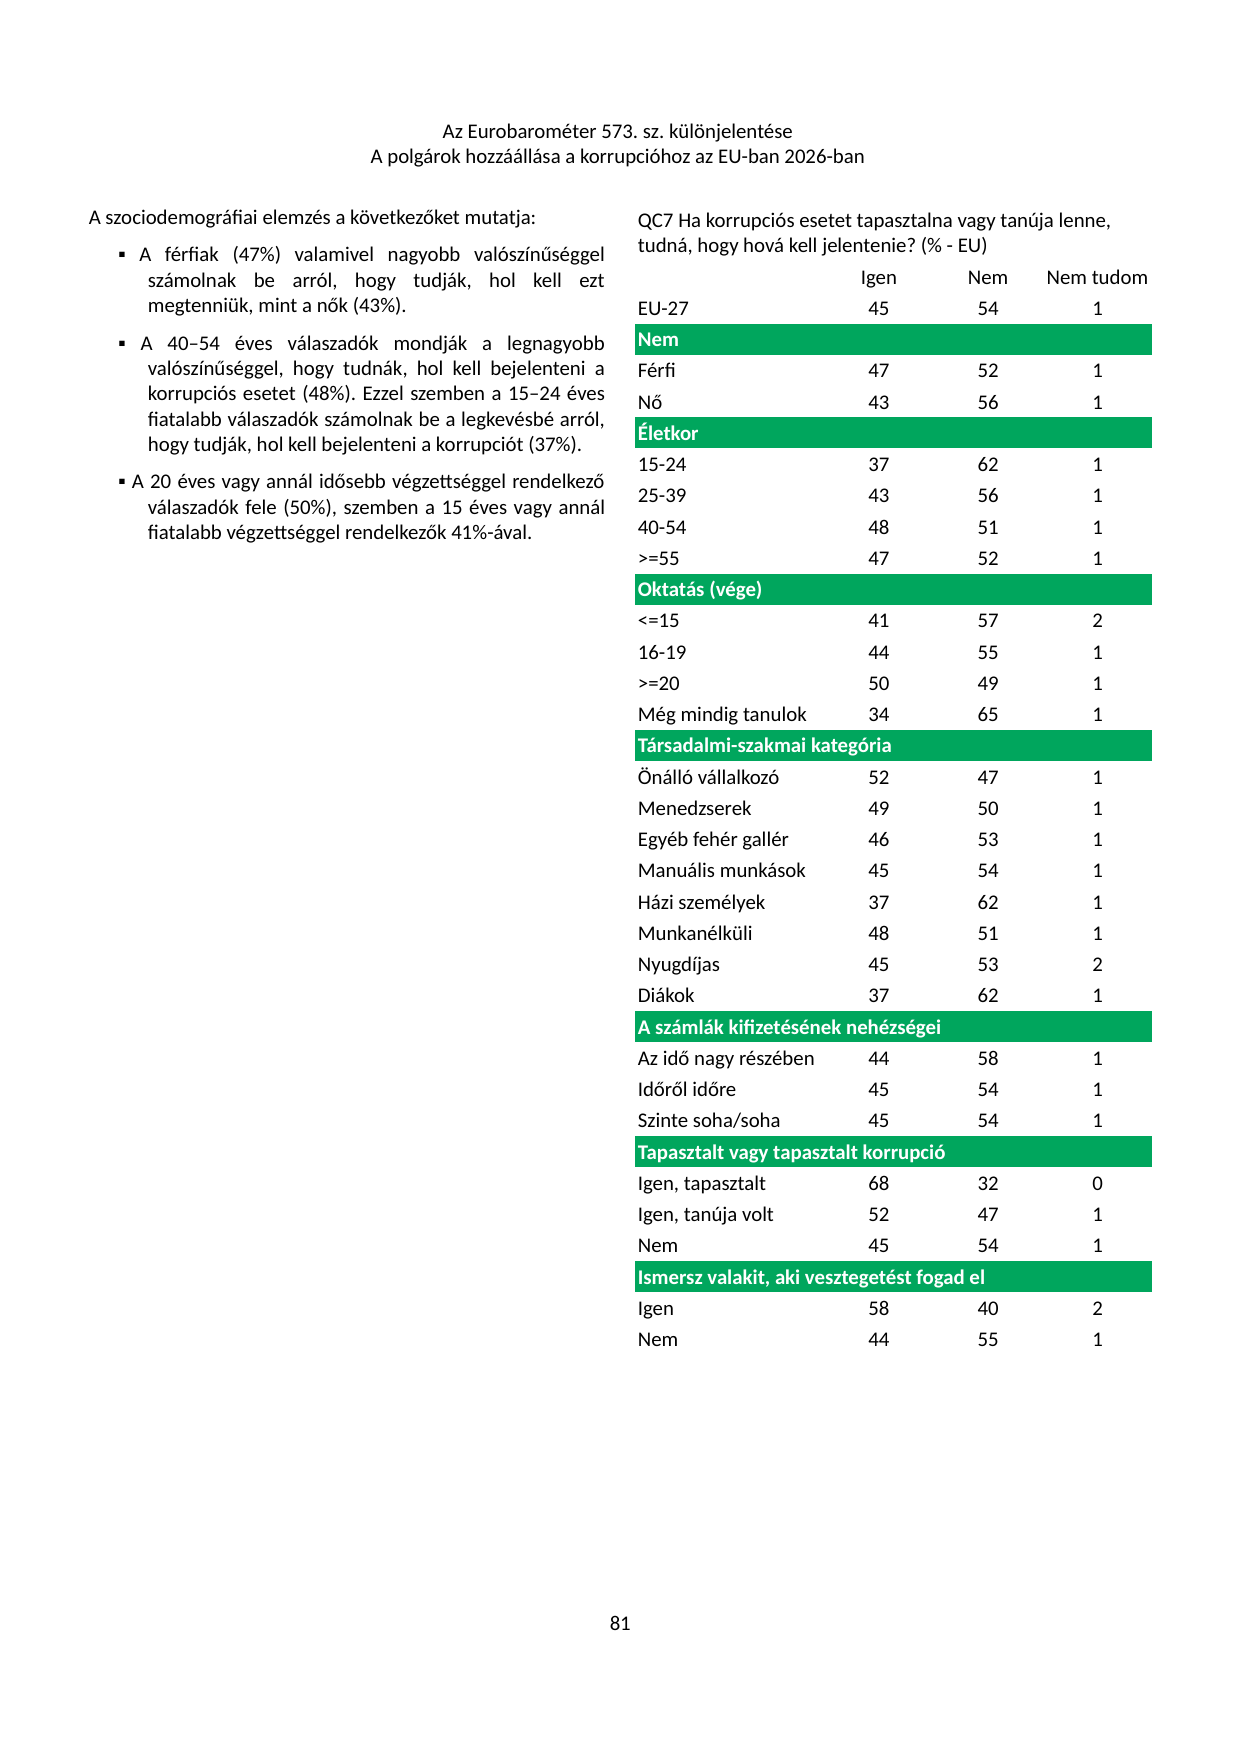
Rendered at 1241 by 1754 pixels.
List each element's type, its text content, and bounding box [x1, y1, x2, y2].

table_cell 43 [824, 386, 933, 417]
table_cell Életkor [635, 417, 1152, 448]
table_cell >=20 [635, 667, 824, 698]
table_cell 1 [1043, 980, 1152, 1011]
table_cell Igen [824, 261, 933, 292]
text A szociodemográfiai elemzés a következőket mutatja: [88, 204, 605, 230]
table_cell 2 [1043, 1292, 1152, 1323]
table_cell 56 [933, 480, 1043, 511]
table_cell 48 [824, 511, 933, 542]
table_cell Igen [635, 1292, 824, 1323]
table_cell Még mindig tanulok [635, 699, 824, 730]
table_cell 57 [933, 605, 1043, 636]
table_cell 56 [933, 386, 1043, 417]
table_cell Társadalmi-szakmai kategória [635, 730, 1152, 761]
table_cell Nem [635, 1324, 824, 1355]
table_cell 1 [1043, 1105, 1152, 1136]
table_cell 1 [1043, 886, 1152, 917]
table_cell Manuális munkások [635, 855, 824, 886]
table_cell 1 [1043, 1230, 1152, 1261]
table_cell Nyugdíjas [635, 949, 824, 980]
table_cell 1 [1043, 511, 1152, 542]
table_cell Az idő nagy részében [635, 1042, 824, 1073]
table_cell Nő [635, 386, 824, 417]
table_cell 52 [824, 1199, 933, 1230]
table_cell Nem [635, 324, 1152, 355]
table_cell 47 [824, 542, 933, 573]
table_cell 50 [824, 667, 933, 698]
table_cell Menedzserek [635, 792, 824, 823]
table_cell Tapasztalt vagy tapasztalt korrupció [635, 1136, 1152, 1167]
table_cell 1 [1043, 667, 1152, 698]
table_cell 53 [933, 949, 1043, 980]
table_cell 44 [824, 636, 933, 667]
table_cell 41 [824, 605, 933, 636]
table_cell Önálló vállalkozó [635, 761, 824, 792]
table_cell 49 [824, 792, 933, 823]
table_cell Egyéb fehér gallér [635, 824, 824, 855]
table_cell 54 [933, 1074, 1043, 1105]
text ▪ A 40–54 éves válaszadók mondják a legnagyobb valószínűséggel, hogy tudnák, hol kell bejelenteni a korrupciós esetet (48%). Ezzel szemben a 15–24 éves fiatalabb válaszadók számolnak be a legkevésbé arról, hogy tudják, hol kell bejelenteni a korrupciót (37%). [118, 330, 605, 457]
table_cell Szinte soha/soha [635, 1105, 824, 1136]
table_cell 49 [933, 667, 1043, 698]
table_cell EU-27 [635, 292, 824, 323]
table_cell 54 [933, 855, 1043, 886]
table_cell 46 [824, 824, 933, 855]
table_cell 45 [824, 1074, 933, 1105]
table_cell 62 [933, 980, 1043, 1011]
text ▪ A férfiak (47%) valamivel nagyobb valószínűséggel számolnak be arról, hogy tudják, hol kell ezt megtenniük, mint a nők (43%). [118, 242, 605, 318]
table_cell 47 [933, 761, 1043, 792]
table_cell 1 [1043, 1074, 1152, 1105]
table_cell 52 [933, 355, 1043, 386]
table_cell 43 [824, 480, 933, 511]
table_cell 55 [933, 636, 1043, 667]
table_cell 1 [1043, 917, 1152, 948]
table_cell 1 [1043, 542, 1152, 573]
table_cell 58 [824, 1292, 933, 1323]
table_cell >=55 [635, 542, 824, 573]
table_cell 1 [1043, 824, 1152, 855]
table_cell Nem [635, 1230, 824, 1261]
table_cell 48 [824, 917, 933, 948]
table_cell 45 [824, 855, 933, 886]
table_cell 1 [1043, 792, 1152, 823]
table_cell 1 [1043, 1199, 1152, 1230]
table_cell 2 [1043, 605, 1152, 636]
table_cell 34 [824, 699, 933, 730]
table_cell Munkanélküli [635, 917, 824, 948]
table_cell Diákok [635, 980, 824, 1011]
table_cell 47 [824, 355, 933, 386]
table_cell 16-19 [635, 636, 824, 667]
table_cell 54 [933, 1230, 1043, 1261]
table_cell 51 [933, 511, 1043, 542]
table_cell 37 [824, 449, 933, 480]
table_cell 2 [1043, 949, 1152, 980]
table_cell 58 [933, 1042, 1043, 1073]
table_cell 54 [933, 292, 1043, 323]
table_cell 50 [933, 792, 1043, 823]
table_cell 47 [933, 1199, 1043, 1230]
table_cell Nem tudom [1043, 261, 1152, 292]
table_cell 40-54 [635, 511, 824, 542]
table_cell 40 [933, 1292, 1043, 1323]
table_cell 37 [824, 886, 933, 917]
table_cell 1 [1043, 480, 1152, 511]
table_cell 45 [824, 1230, 933, 1261]
table_cell 1 [1043, 355, 1152, 386]
text ▪ A 20 éves vagy annál idősebb végzettséggel rendelkező válaszadók fele (50%), szemben a 15 éves vagy annál fiatalabb végzettséggel rendelkezők 41%-ával. [118, 469, 605, 545]
table_cell 53 [933, 824, 1043, 855]
table_cell 1 [1043, 855, 1152, 886]
table_cell <=15 [635, 605, 824, 636]
table_cell 1 [1043, 386, 1152, 417]
table_cell [635, 261, 824, 292]
table_cell Időről időre [635, 1074, 824, 1105]
table_cell 54 [933, 1105, 1043, 1136]
table_cell 52 [933, 542, 1043, 573]
table_cell 44 [824, 1324, 933, 1355]
table_cell Nem [933, 261, 1043, 292]
table_cell 51 [933, 917, 1043, 948]
table_cell 32 [933, 1167, 1043, 1198]
table_header QC7 Ha korrupciós esetet tapasztalna vagy tanúja lenne, tudná, hogy hová kell jelentenie? (% - EU) [635, 204, 1152, 261]
table_cell 62 [933, 886, 1043, 917]
table_cell 45 [824, 1105, 933, 1136]
table_cell 1 [1043, 1042, 1152, 1073]
table_cell 52 [824, 761, 933, 792]
table_cell 44 [824, 1042, 933, 1073]
table_cell 1 [1043, 699, 1152, 730]
table_cell A számlák kifizetésének nehézségei [635, 1011, 1152, 1042]
table_cell 1 [1043, 1324, 1152, 1355]
table_cell 1 [1043, 636, 1152, 667]
table_cell 15-24 [635, 449, 824, 480]
table_cell 62 [933, 449, 1043, 480]
table_cell Házi személyek [635, 886, 824, 917]
table_cell 37 [824, 980, 933, 1011]
table_cell 1 [1043, 292, 1152, 323]
table_cell Ismersz valakit, aki vesztegetést fogad el [635, 1261, 1152, 1292]
table_cell Igen, tapasztalt [635, 1167, 824, 1198]
table_cell Oktatás (vége) [635, 574, 1152, 605]
table_cell 45 [824, 949, 933, 980]
table_cell Férfi [635, 355, 824, 386]
table_cell 45 [824, 292, 933, 323]
table_cell 1 [1043, 449, 1152, 480]
table_cell Igen, tanúja volt [635, 1199, 824, 1230]
table_cell 65 [933, 699, 1043, 730]
table_cell 25-39 [635, 480, 824, 511]
table_cell 55 [933, 1324, 1043, 1355]
table_cell 0 [1043, 1167, 1152, 1198]
table_cell 68 [824, 1167, 933, 1198]
table_cell 1 [1043, 761, 1152, 792]
